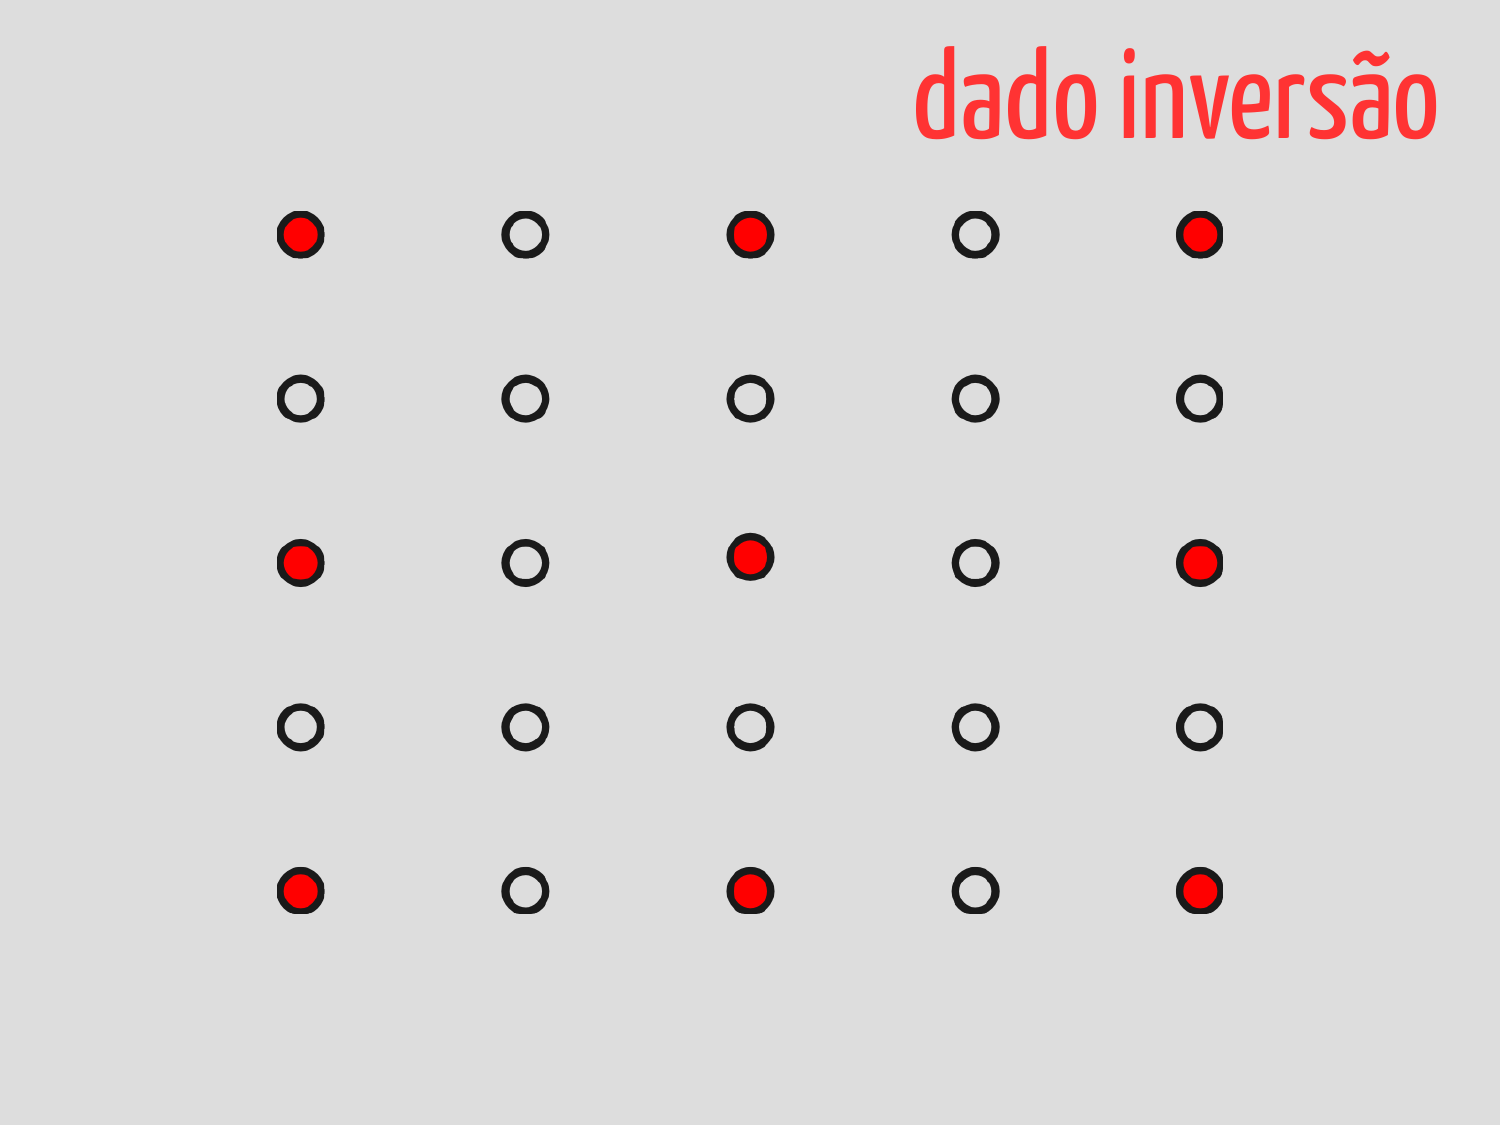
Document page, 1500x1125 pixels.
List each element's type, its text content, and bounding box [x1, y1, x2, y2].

text_box dado inversão [897, 11, 1500, 201]
picture [277, 211, 1223, 914]
